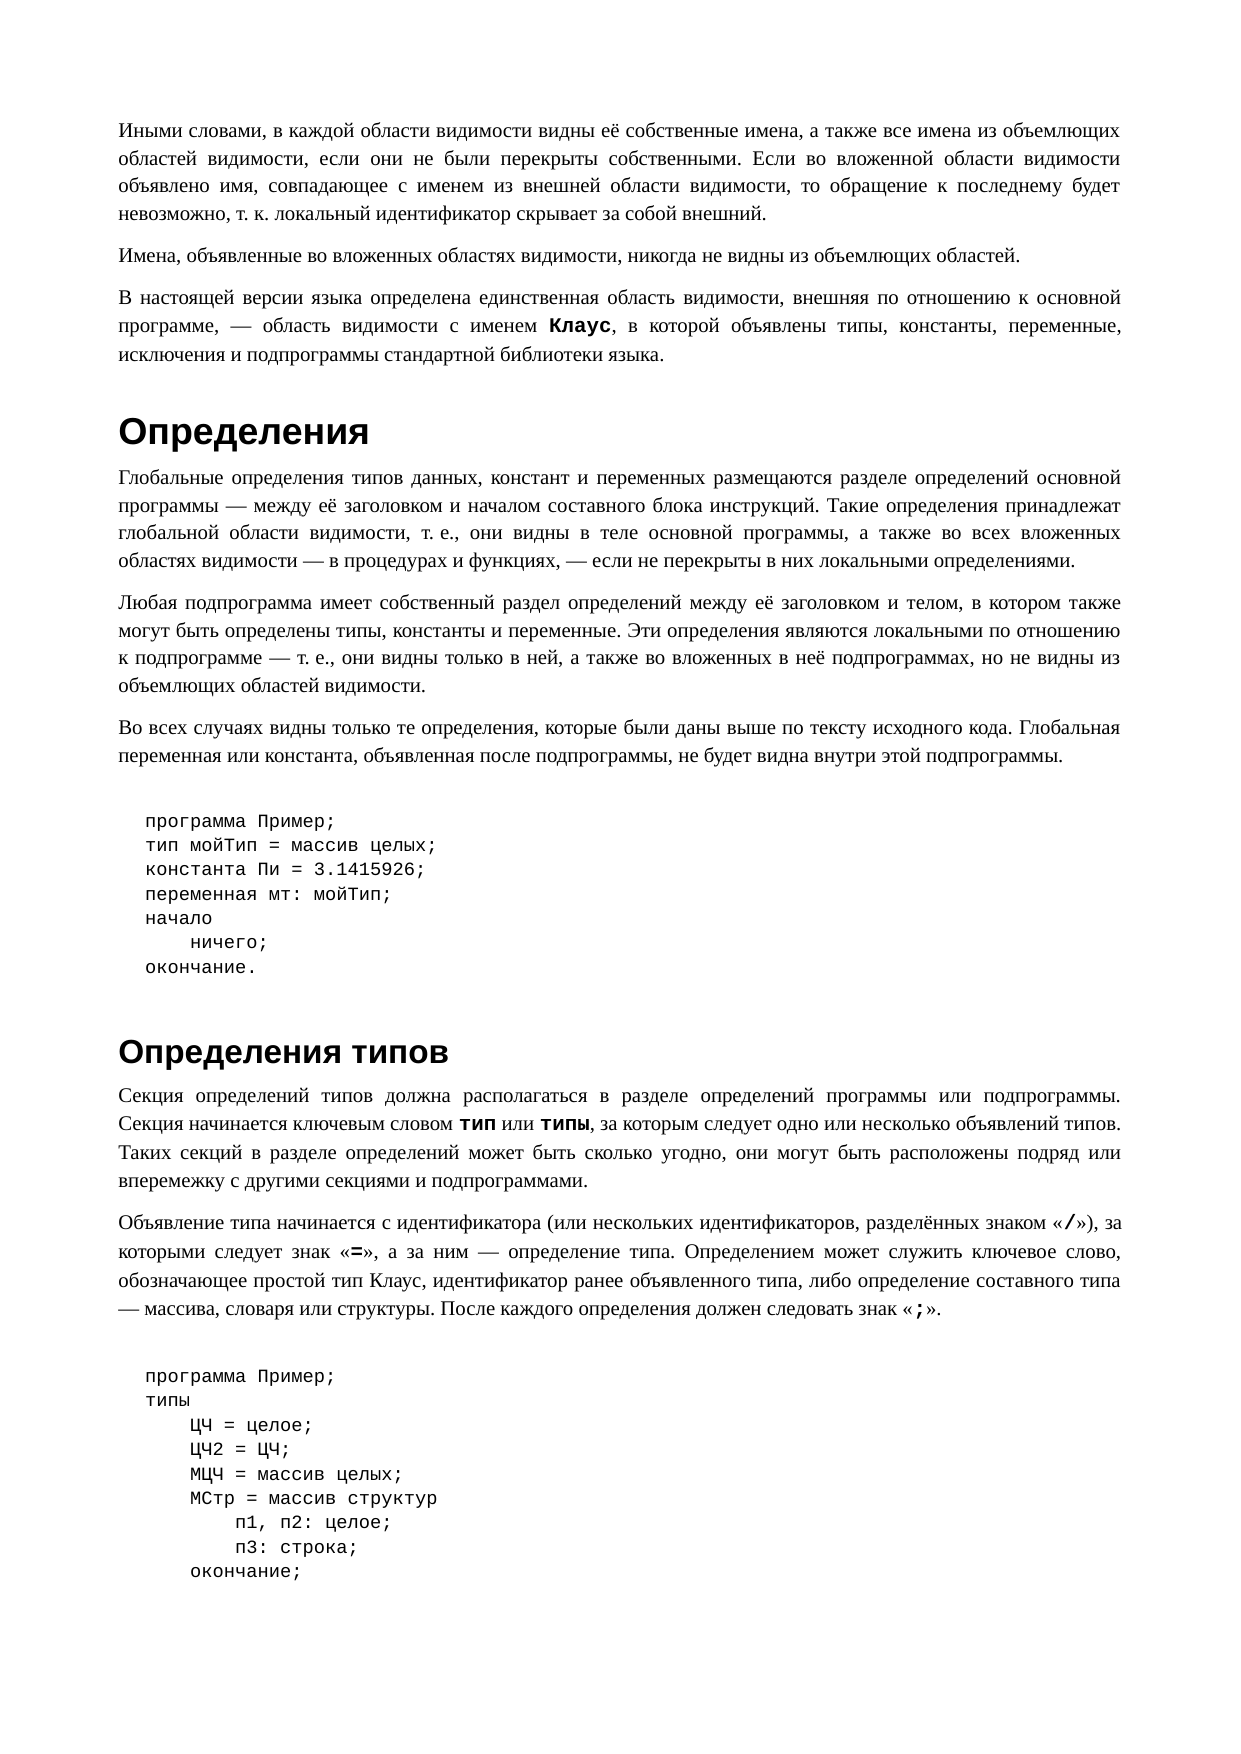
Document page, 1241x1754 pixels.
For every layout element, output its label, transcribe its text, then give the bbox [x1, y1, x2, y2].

text программа Пример; типы ЦЧ = целое; ЦЧ2 = ЦЧ; МЦЧ = массив целых; МСтр = массив структур п1, п2: целое; п3: строка; окончание; [136, 1358, 1104, 1592]
subtitle Определения [118, 409, 1122, 452]
text программа Пример; тип мойТип = массив целых; константа Пи = 3.1415926; переменная мт: мойТип; начало ничего; окончание. [136, 802, 1104, 988]
text В настоящей версии языка определена единственная область видимости, внешняя по отношению к основной программе, — область видимости с именем Клаус, в которой объявлены типы, константы, переменные, исключения и подпрограммы стандартной библиотеки языка. [118, 285, 1122, 366]
text Любая подпрограмма имеет собственный раздел определений между её заголовком и телом, в котором также могут быть определены типы, константы и переменные. Эти определения являются локальными по отношению к подпрограмме — т. е., они видны только в ней, а также во вложенных в неё подпрограммах, но не видны из объемлющих областей видимости. [118, 590, 1122, 697]
subtitle Определения типов [118, 1032, 1122, 1071]
text Глобальные определения типов данных, констант и переменных размещаются разделе определений основной программы — между её заголовком и началом составного блока инструкций. Такие определения принадлежат глобальной области видимости, т. е., они видны в теле основной программы, а также во всех вложенных областях видимости — в процедурах и функциях, — если не перекрыты в них локальными определениями. [118, 465, 1122, 572]
text Во всех случаях видны только те определения, которые были даны выше по тексту исходного кода. Глобальная переменная или константа, объявленная после подпрограммы, не будет видна внутри этой подпрограммы. [118, 715, 1122, 767]
text Имена, объявленные во вложенных областях видимости, никогда не видны из объемлющих областей. [118, 243, 1122, 267]
text Иными словами, в каждой области видимости видны её собственные имена, а также все имена из объемлющих областей видимости, если они не были перекрыты собственными. Если во вложенной области видимости объявлено имя, совпадающее с именем из внешней области видимости, то обращение к последнему будет невозможно, т. к. локальный идентификатор скрывает за собой внешний. [118, 118, 1122, 225]
text Объявление типа начинается с идентификатора (или нескольких идентификаторов, разделённых знаком «/»), за которыми следует знак «=», а за ним — определение типа. Определением может служить ключевое слово, обозначающее простой тип Клаус, идентификатор ранее объявленного типа, либо определение составного типа — массива, словаря или структуры. После каждого определения должен следовать знак «;». [118, 1210, 1122, 1322]
text Секция определений типов должна располагаться в разделе определений программы или подпрограммы. Секция начинается ключевым словом тип или типы, за которым следует одно или несколько объявлений типов. Таких секций в разделе определений может быть сколько угодно, они могут быть расположены подряд или вперемежку с другими секциями и подпрограммами. [118, 1083, 1122, 1192]
